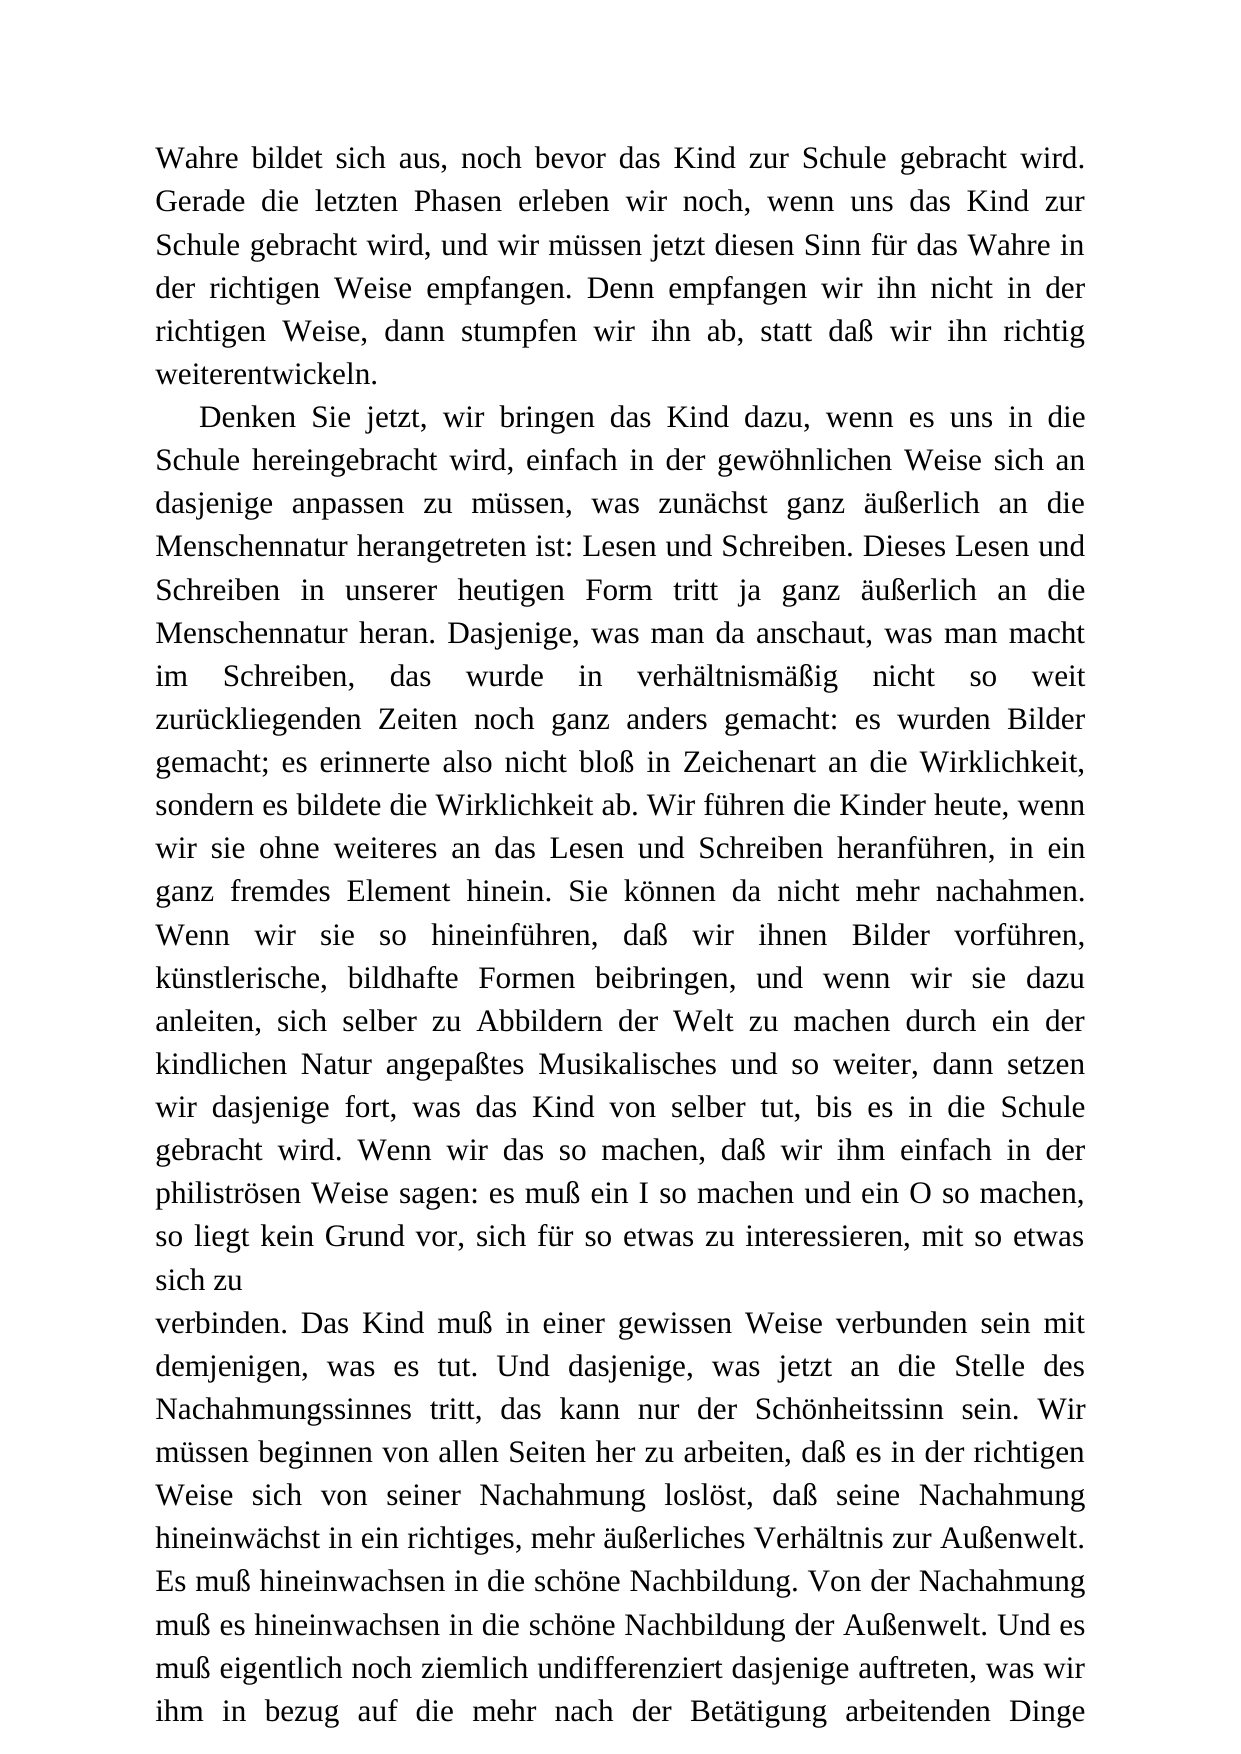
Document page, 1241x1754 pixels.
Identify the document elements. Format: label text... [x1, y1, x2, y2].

text Denken Sie jetzt, wir bringen das Kind dazu, wenn es uns in die Schule hereingebracht wird, einfach in der gewöhnlichen Weise sich an dasjenige anpassen zu müssen, was zunächst ganz äußerlich an die Menschennatur herangetreten ist: Lesen und Schreiben. Dieses Lesen und Schreiben in unserer heutigen Form tritt ja ganz äußerlich an die Menschennatur heran. Dasjenige, was man da anschaut, was man macht im Schreiben, das wurde in verhältnismäßig nicht so weit zurückliegenden Zeiten noch ganz anders gemacht: es wurden Bilder gemacht; es erinnerte also nicht bloß in Zeichenart an die Wirklichkeit, sondern es bildete die Wirklichkeit ab. Wir führen die Kinder heute, wenn wir sie ohne weiteres an das Lesen und Schreiben heranführen, in ein ganz fremdes Element hinein. Sie können da nicht mehr nachahmen. Wenn wir sie so hineinführen, daß wir ihnen Bilder vorführen, künstlerische, bildhafte Formen beibringen, und wenn wir sie dazu anleiten, sich selber zu Abbildern der Welt zu machen durch ein der kindlichen Natur angepaßtes Musikalisches und so weiter, dann setzen wir dasjenige fort, was das Kind von selber tut, bis es in die Schule gebracht wird. Wenn wir das so machen, daß wir ihm einfach in der philiströsen Weise sagen: es muß ein I so machen und ein O so machen, so liegt kein Grund vor, sich für so etwas zu interessieren, mit so etwas sich zu [155, 398, 1086, 1297]
text Wahre bildet sich aus, noch bevor das Kind zur Schule gebracht wird. Gerade die letzten Phasen erleben wir noch, wenn uns das Kind zur Schule gebracht wird, und wir müssen jetzt diesen Sinn für das Wahre in der richtigen Weise empfangen. Denn empfangen wir ihn nicht in der richtigen Weise, dann stumpfen wir ihn ab, statt daß wir ihn richtig weiterentwickeln. [155, 139, 1086, 391]
text verbinden. Das Kind muß in einer gewissen Weise verbunden sein mit demjenigen, was es tut. Und dasjenige, was jetzt an die Stelle des Nachahmungssinnes tritt, das kann nur der Schönheitssinn sein. Wir müssen beginnen von allen Seiten her zu arbeiten, daß es in der richtigen Weise sich von seiner Nachahmung loslöst, daß seine Nachahmung hineinwächst in ein richtiges, mehr äußerliches Verhältnis zur Außenwelt. Es muß hineinwachsen in die schöne Nachbildung. Von der Nachahmung muß es hineinwachsen in die schöne Nachbildung der Außenwelt. Und es muß eigentlich noch ziemlich undifferenziert dasjenige auftreten, was wir ihm in bezug auf die mehr nach der Betätigung arbeitenden Dinge [155, 1304, 1086, 1728]
